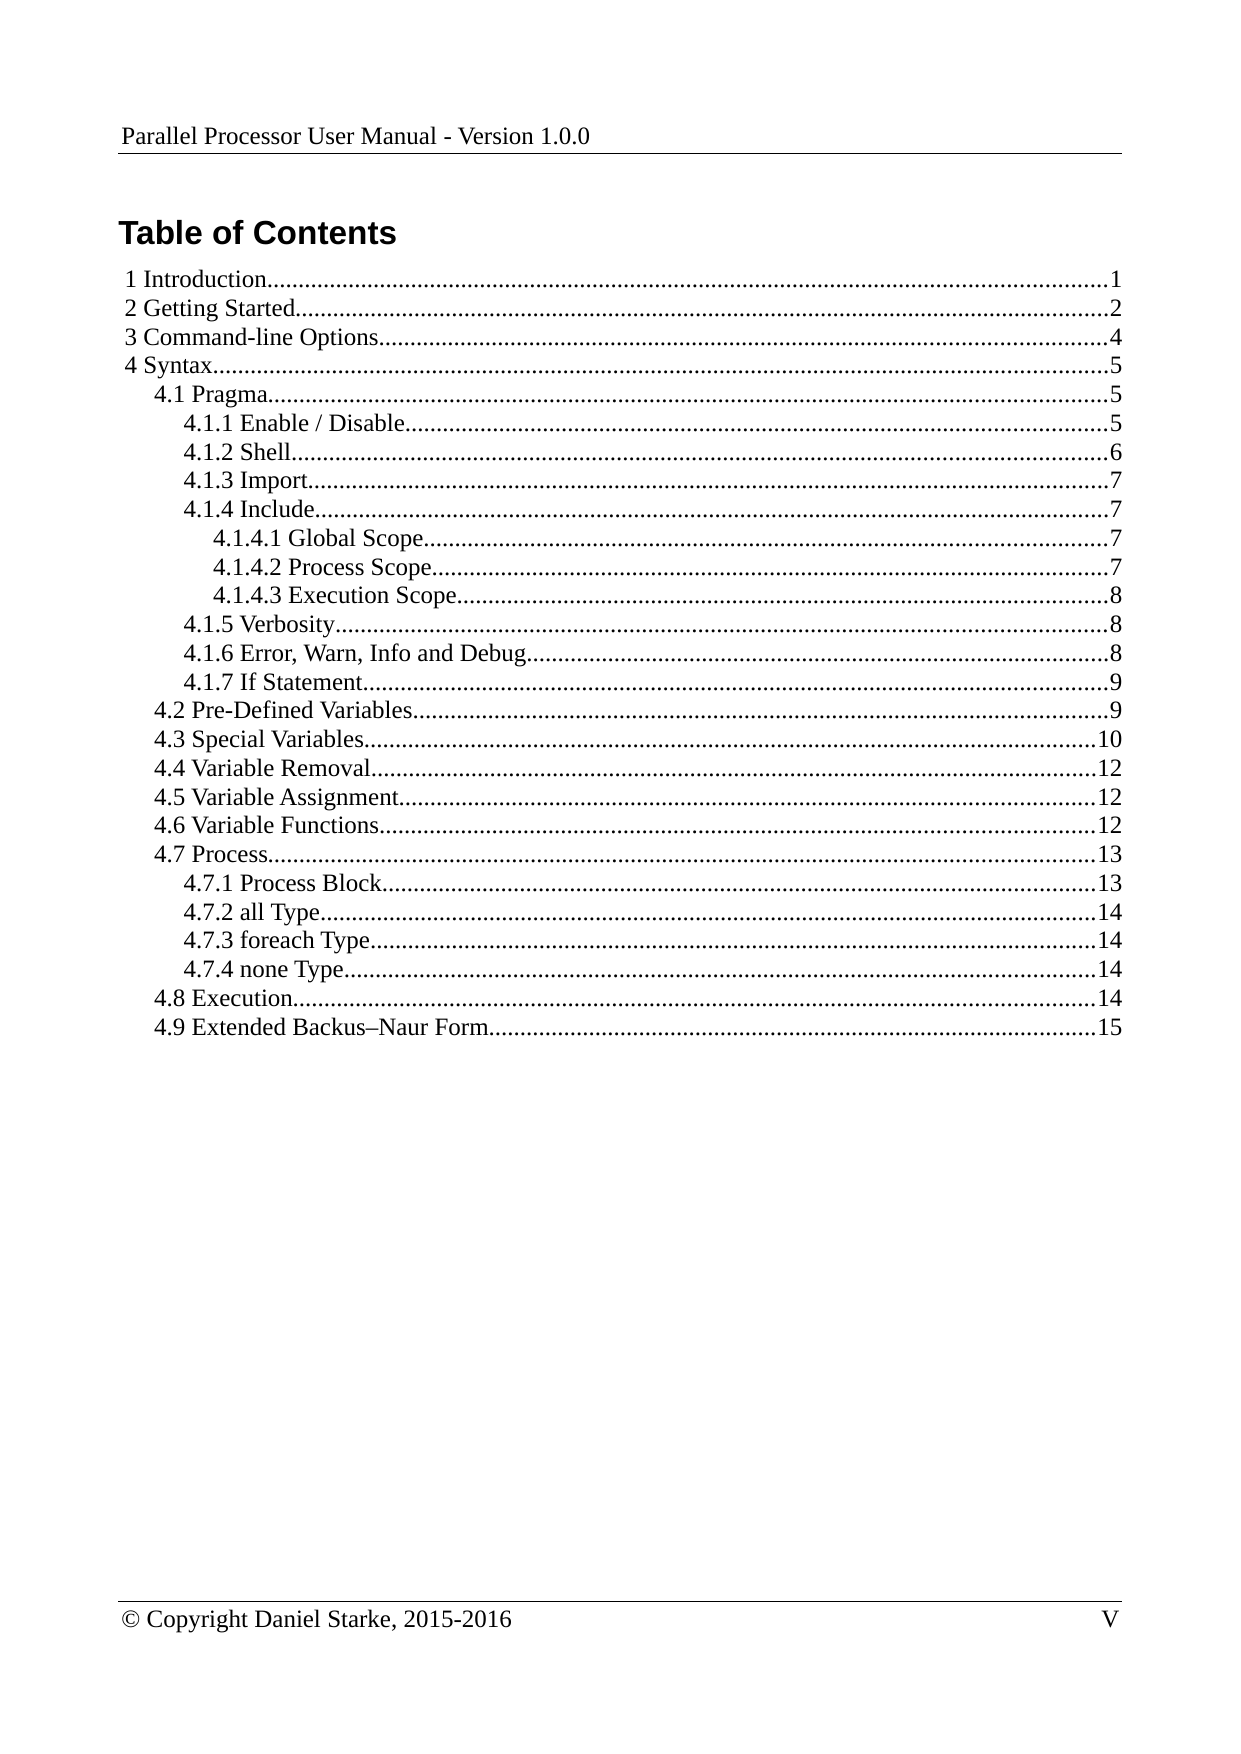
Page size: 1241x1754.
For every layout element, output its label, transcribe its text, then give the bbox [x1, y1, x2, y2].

text 4.1.4.2 Process Scope 7 [207, 552, 1122, 580]
text 4.7.3 foreach Type 14 [177, 925, 1122, 954]
text 4.7.4 none Type 14 [177, 954, 1122, 983]
text 4.1.4 Include 7 [177, 494, 1122, 523]
text 4.6 Variable Functions 12 [148, 810, 1122, 839]
text 4.1.2 Shell 6 [177, 437, 1122, 465]
text 4.7.1 Process Block 13 [177, 868, 1122, 897]
text 1 Introduction 1 [118, 264, 1122, 293]
subtitle Table of Contents [118, 213, 1122, 252]
text 4.1.1 Enable / Disable 5 [177, 408, 1122, 437]
text 2 Getting Started 2 [118, 293, 1122, 322]
text 4.7 Process 13 [148, 839, 1122, 868]
text 4.1.4.1 Global Scope 7 [207, 523, 1122, 552]
text 4.9 Extended Backus–Naur Form 15 [148, 1012, 1122, 1040]
text 4.2 Pre-Defined Variables 9 [148, 695, 1122, 724]
text 4.4 Variable Removal 12 [148, 753, 1122, 782]
text 4.1.6 Error, Warn, Info and Debug 8 [177, 638, 1122, 667]
text 4.1.3 Import 7 [177, 465, 1122, 494]
text 4.8 Execution 14 [148, 983, 1122, 1012]
text 4.1.5 Verbosity 8 [177, 609, 1122, 638]
text 4.5 Variable Assignment 12 [148, 782, 1122, 810]
text 4.1.7 If Statement 9 [177, 667, 1122, 695]
text 4.1.4.3 Execution Scope 8 [207, 580, 1122, 609]
text 4.3 Special Variables 10 [148, 724, 1122, 753]
text 4 Syntax 5 [118, 350, 1122, 379]
text 4.7.2 all Type 14 [177, 897, 1122, 925]
text 4.1 Pragma 5 [148, 379, 1122, 408]
text 3 Command-line Options 4 [118, 322, 1122, 350]
